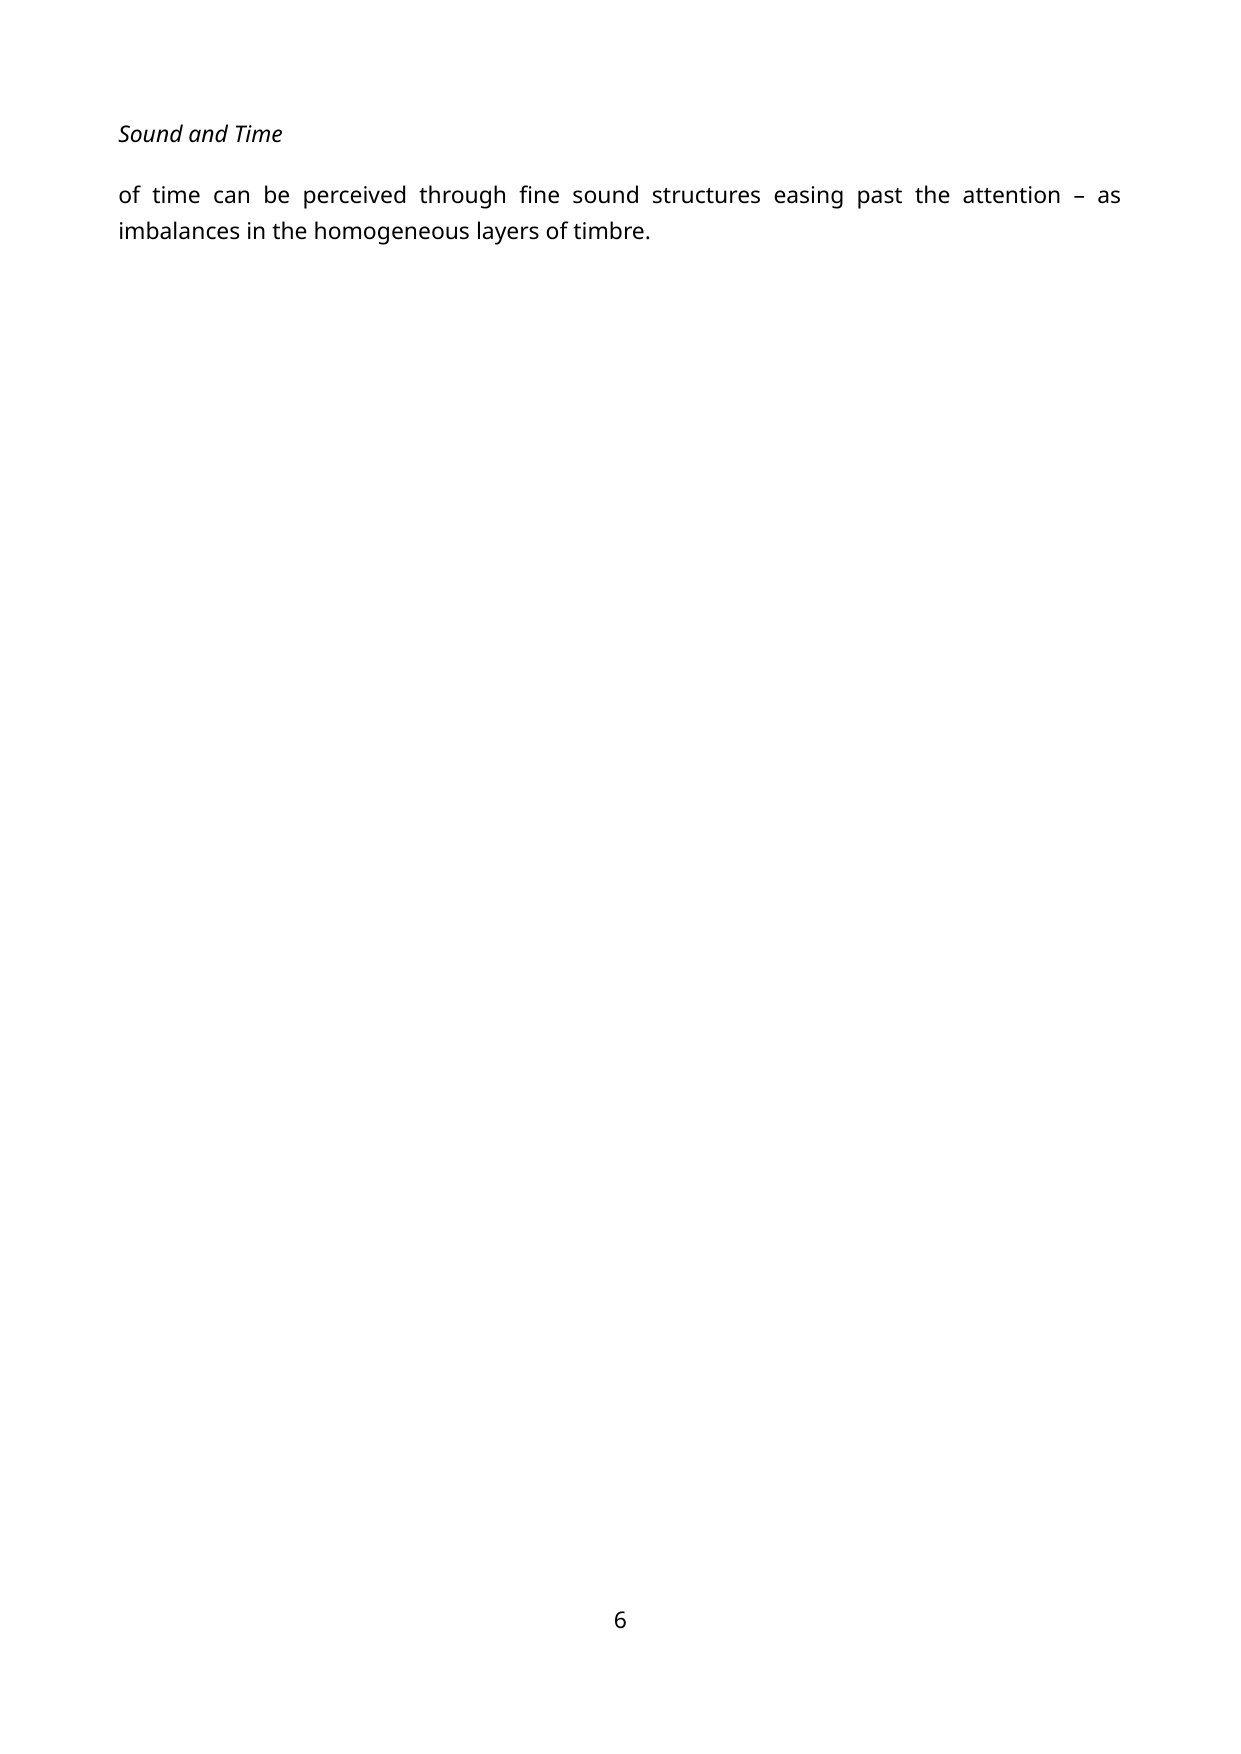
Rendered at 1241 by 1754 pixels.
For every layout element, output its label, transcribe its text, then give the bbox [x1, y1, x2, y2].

text of time can be perceived through fine sound structures easing past the attention – as imbalances in the homogeneous layers of timbre. [118, 179, 1122, 247]
